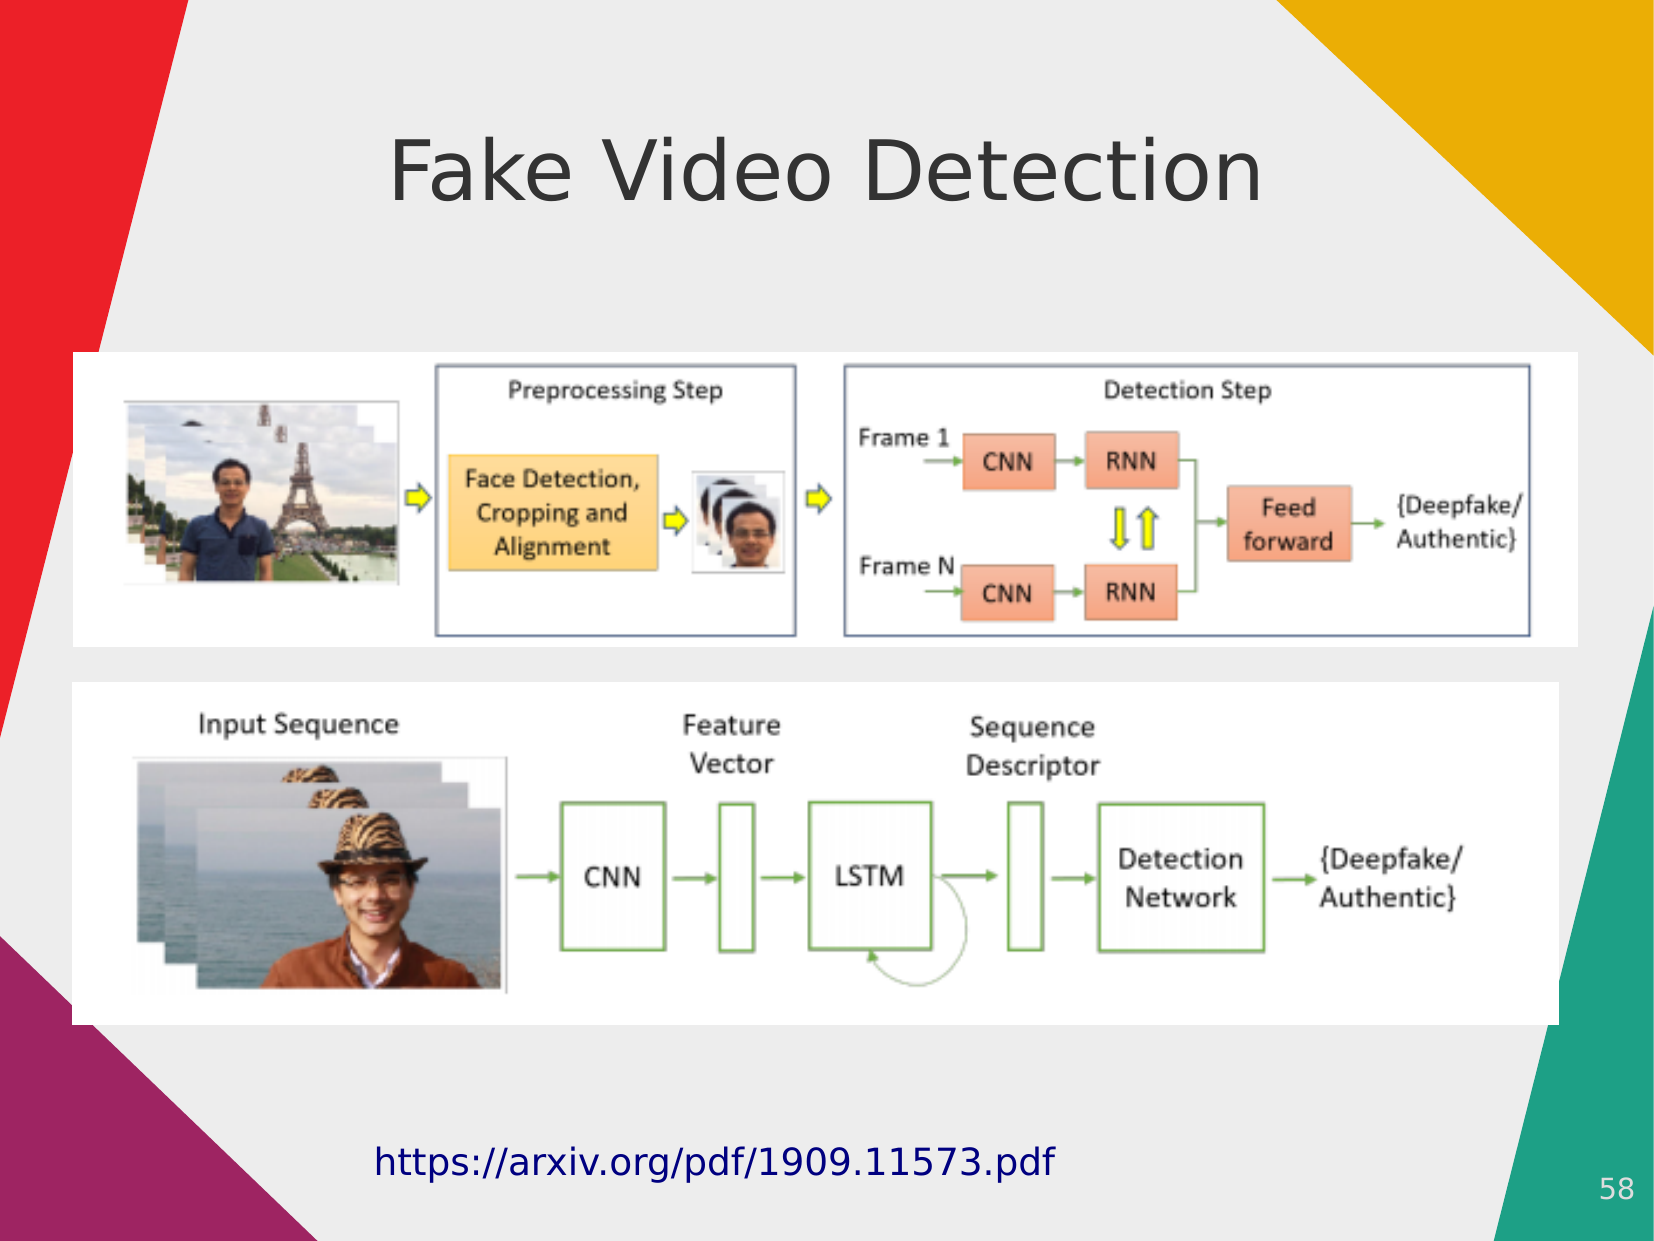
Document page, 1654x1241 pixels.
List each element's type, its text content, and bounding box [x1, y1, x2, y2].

text_box https://arxiv.org/pdf/1909.11573.pdf [358, 1133, 1565, 1236]
picture [72, 682, 1559, 1025]
picture [73, 352, 1578, 647]
title Fake Video Detection [114, 73, 1539, 271]
